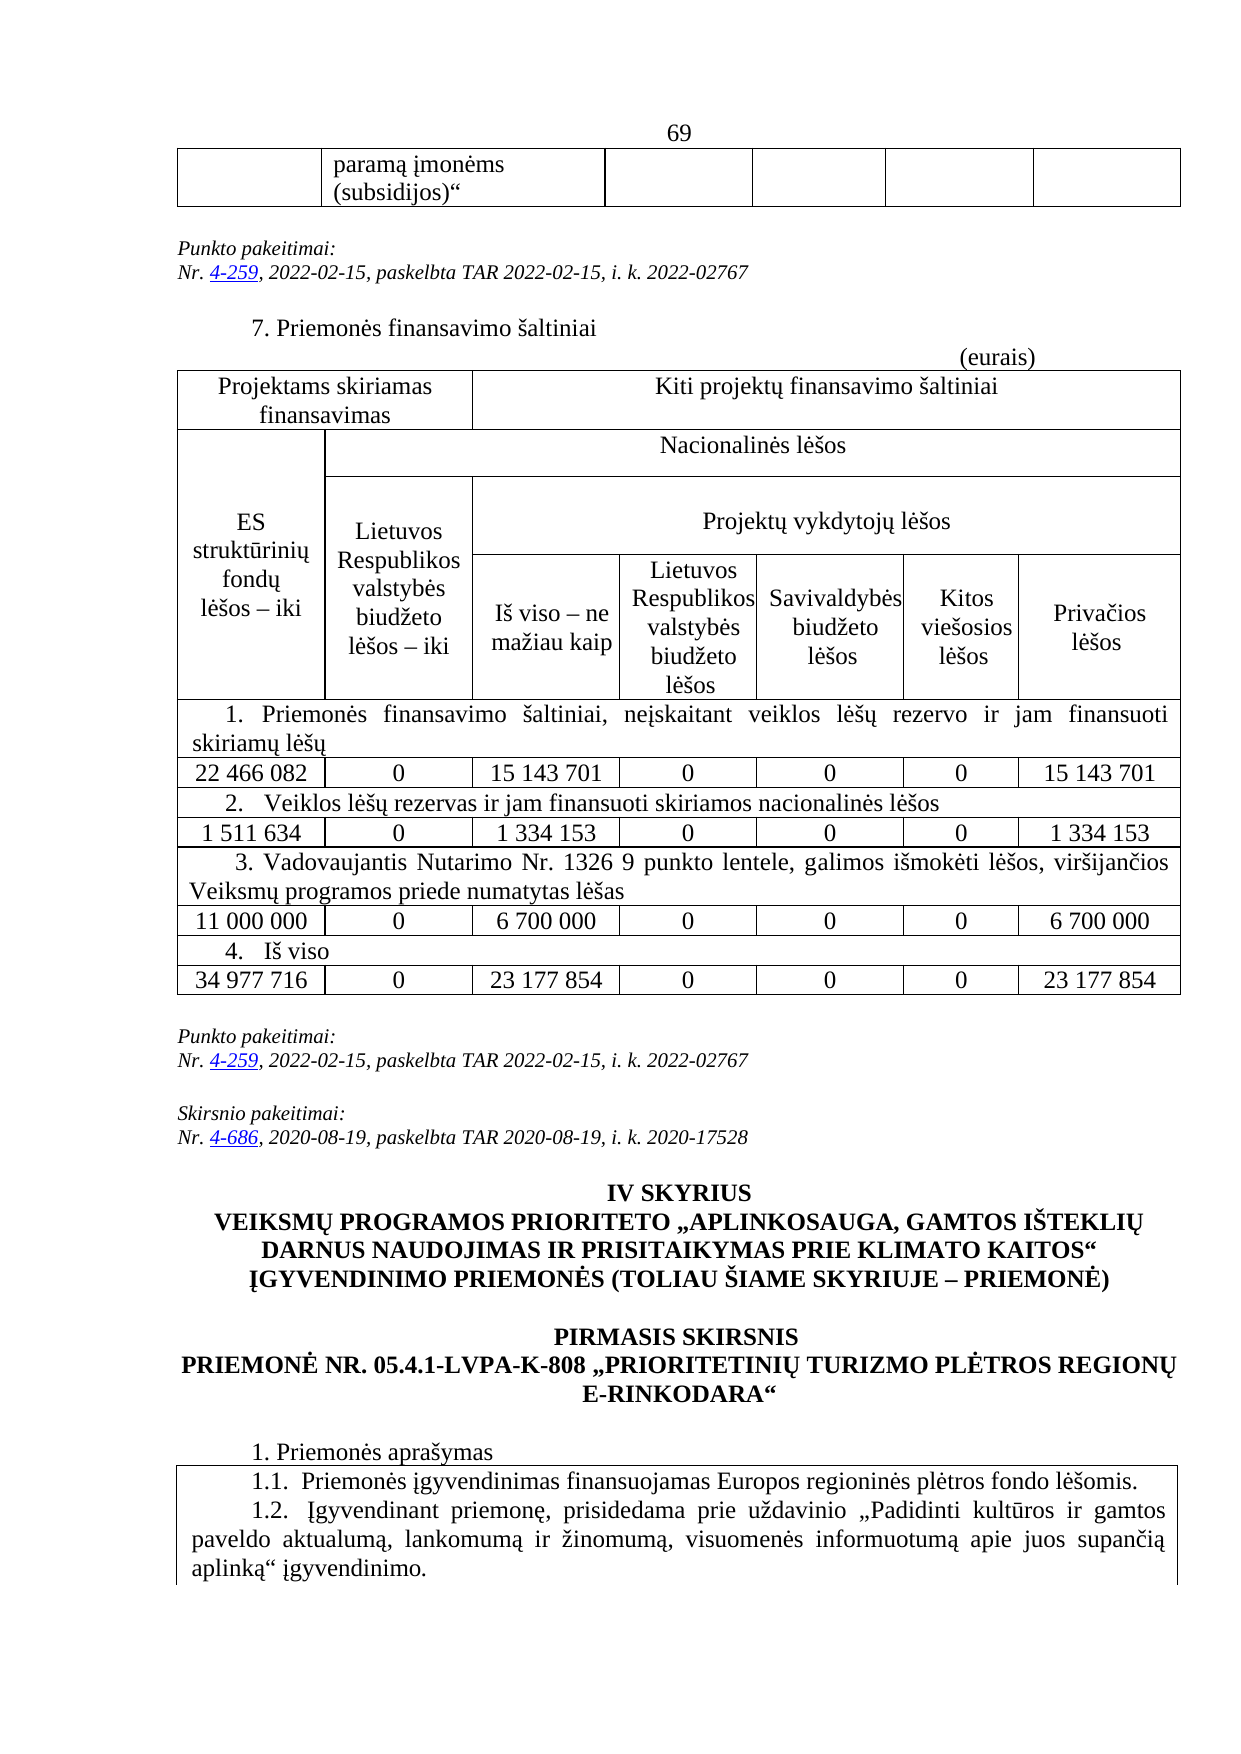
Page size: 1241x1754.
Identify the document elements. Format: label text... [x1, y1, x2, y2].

table_cell 0 [904, 818, 1018, 846]
text Punkto pakeitimai: [177, 236, 1181, 260]
text Skirsnio pakeitimai: [177, 1101, 1181, 1125]
table_cell [886, 149, 1033, 206]
text IV SKYRIUS [177, 1178, 1181, 1207]
table_cell 0 [620, 966, 756, 994]
table_cell Lietuvos Respublikos valstybės biudžeto lėšos [620, 555, 756, 698]
table_cell ES struktūrinių fondų lėšos – iki [178, 430, 324, 698]
table_cell 1 511 634 [178, 818, 324, 846]
table_cell 0 [620, 818, 756, 846]
table_cell 1. Priemonės finansavimo šaltiniai, neįskaitant veiklos lėšų rezervo ir jam finansuoti skiriamų lėšų [178, 700, 1180, 757]
table_header Kiti projektų finansavimo šaltiniai [473, 371, 1180, 429]
table_cell Kitos viešosios lėšos [904, 555, 1018, 698]
table_cell Iš viso – ne mažiau kaip [473, 555, 619, 698]
table_cell 6 700 000 [473, 906, 619, 935]
table_cell [606, 149, 752, 206]
table_cell Savivaldybės biudžeto lėšos [757, 555, 903, 698]
table_cell 0 [757, 758, 903, 787]
table_cell 0 [904, 966, 1018, 994]
table_cell 0 [757, 906, 903, 935]
text 7. Priemonės finansavimo šaltiniai [177, 313, 1181, 342]
table_cell 1.2. Įgyvendinant priemonę, prisidedama prie uždavinio „Padidinti kultūros ir gamtos paveldo aktualumą, lankomumą ir žinomumą, visuomenės informuotumą apie juos supančią aplinką“ įgyvendinimo. [177, 1496, 1177, 1585]
text 1. Priemonės aprašymas [244, 1437, 1181, 1465]
table_header Projektams skiriamas finansavimas [178, 371, 472, 429]
text (eurais) [251, 342, 1181, 370]
table_cell Projektų vykdytojų lėšos [473, 477, 1180, 554]
table_cell [178, 149, 321, 206]
table_cell paramą įmonėms (subsidijos)“ [322, 149, 604, 206]
table_cell 0 [326, 906, 472, 935]
text Nr. 4-259, 2022-02-15, paskelbta TAR 2022-02-15, i. k. 2022-02767 [177, 1048, 1181, 1072]
table_cell 15 143 701 [473, 758, 619, 787]
table_cell Nacionalinės lėšos [326, 430, 1180, 476]
table_cell 34 977 716 [178, 966, 324, 994]
table_cell Privačios lėšos [1019, 555, 1180, 698]
table_cell 0 [326, 966, 472, 994]
table_header 1.1. Priemonės įgyvendinimas finansuojamas Europos regioninės plėtros fondo lėšomis. [177, 1466, 1177, 1496]
table_cell 6 700 000 [1019, 906, 1180, 935]
table_cell 11 000 000 [178, 906, 324, 935]
table_cell 23 177 854 [473, 966, 619, 994]
text PIRMASIS SKIRSNIS [177, 1322, 1181, 1350]
table_cell 2. Veiklos lėšų rezervas ir jam finansuoti skiriamos nacionalinės lėšos [178, 788, 1180, 817]
table_cell [1034, 149, 1180, 206]
table_cell 3. Vadovaujantis Nutarimo Nr. 1326 9 punkto lentele, galimos išmokėti lėšos, viršijančios Veiksmų programos priede numatytas lėšas [178, 848, 1180, 905]
text Nr. 4-686, 2020-08-19, paskelbta TAR 2020-08-19, i. k. 2020-17528 [177, 1125, 1181, 1149]
table_cell 1 334 153 [1019, 818, 1180, 846]
text Nr. 4-259, 2022-02-15, paskelbta TAR 2022-02-15, i. k. 2022-02767 [177, 260, 1181, 284]
text VEIKSMŲ PROGRAMOS PRIORITETO „APLINKOSAUGA, GAMTOS IŠTEKLIŲ DARNUS NAUDOJIMAS IR PRISITAIKYMAS PRIE KLIMATO KAITOS“ ĮGYVENDINIMO PRIEMONĖS (TOLIAU ŠIAME SKYRIUJE – PRIEMONĖ) [177, 1207, 1181, 1293]
table_cell Lietuvos Respublikos valstybės biudžeto lėšos – iki [326, 477, 472, 698]
table_cell 22 466 082 [178, 758, 324, 787]
table_cell 0 [904, 906, 1018, 935]
table_cell 0 [620, 758, 756, 787]
table_cell 0 [757, 818, 903, 846]
text PRIEMONĖ NR. 05.4.1-LVPA-K-808 „PRIORITETINIŲ TURIZMO PLĖTROS REGIONŲ E-RINKODARA“ [177, 1350, 1181, 1408]
table_cell 0 [620, 906, 756, 935]
table_cell 23 177 854 [1019, 966, 1180, 994]
table_cell 0 [326, 758, 472, 787]
table_cell 0 [904, 758, 1018, 787]
table_cell 4. Iš viso [178, 936, 1180, 964]
table_cell 1 334 153 [473, 818, 619, 846]
table_cell [753, 149, 885, 206]
table_cell 0 [326, 818, 472, 846]
text Punkto pakeitimai: [177, 1024, 1181, 1048]
table_cell 0 [757, 966, 903, 994]
table_cell 15 143 701 [1019, 758, 1180, 787]
